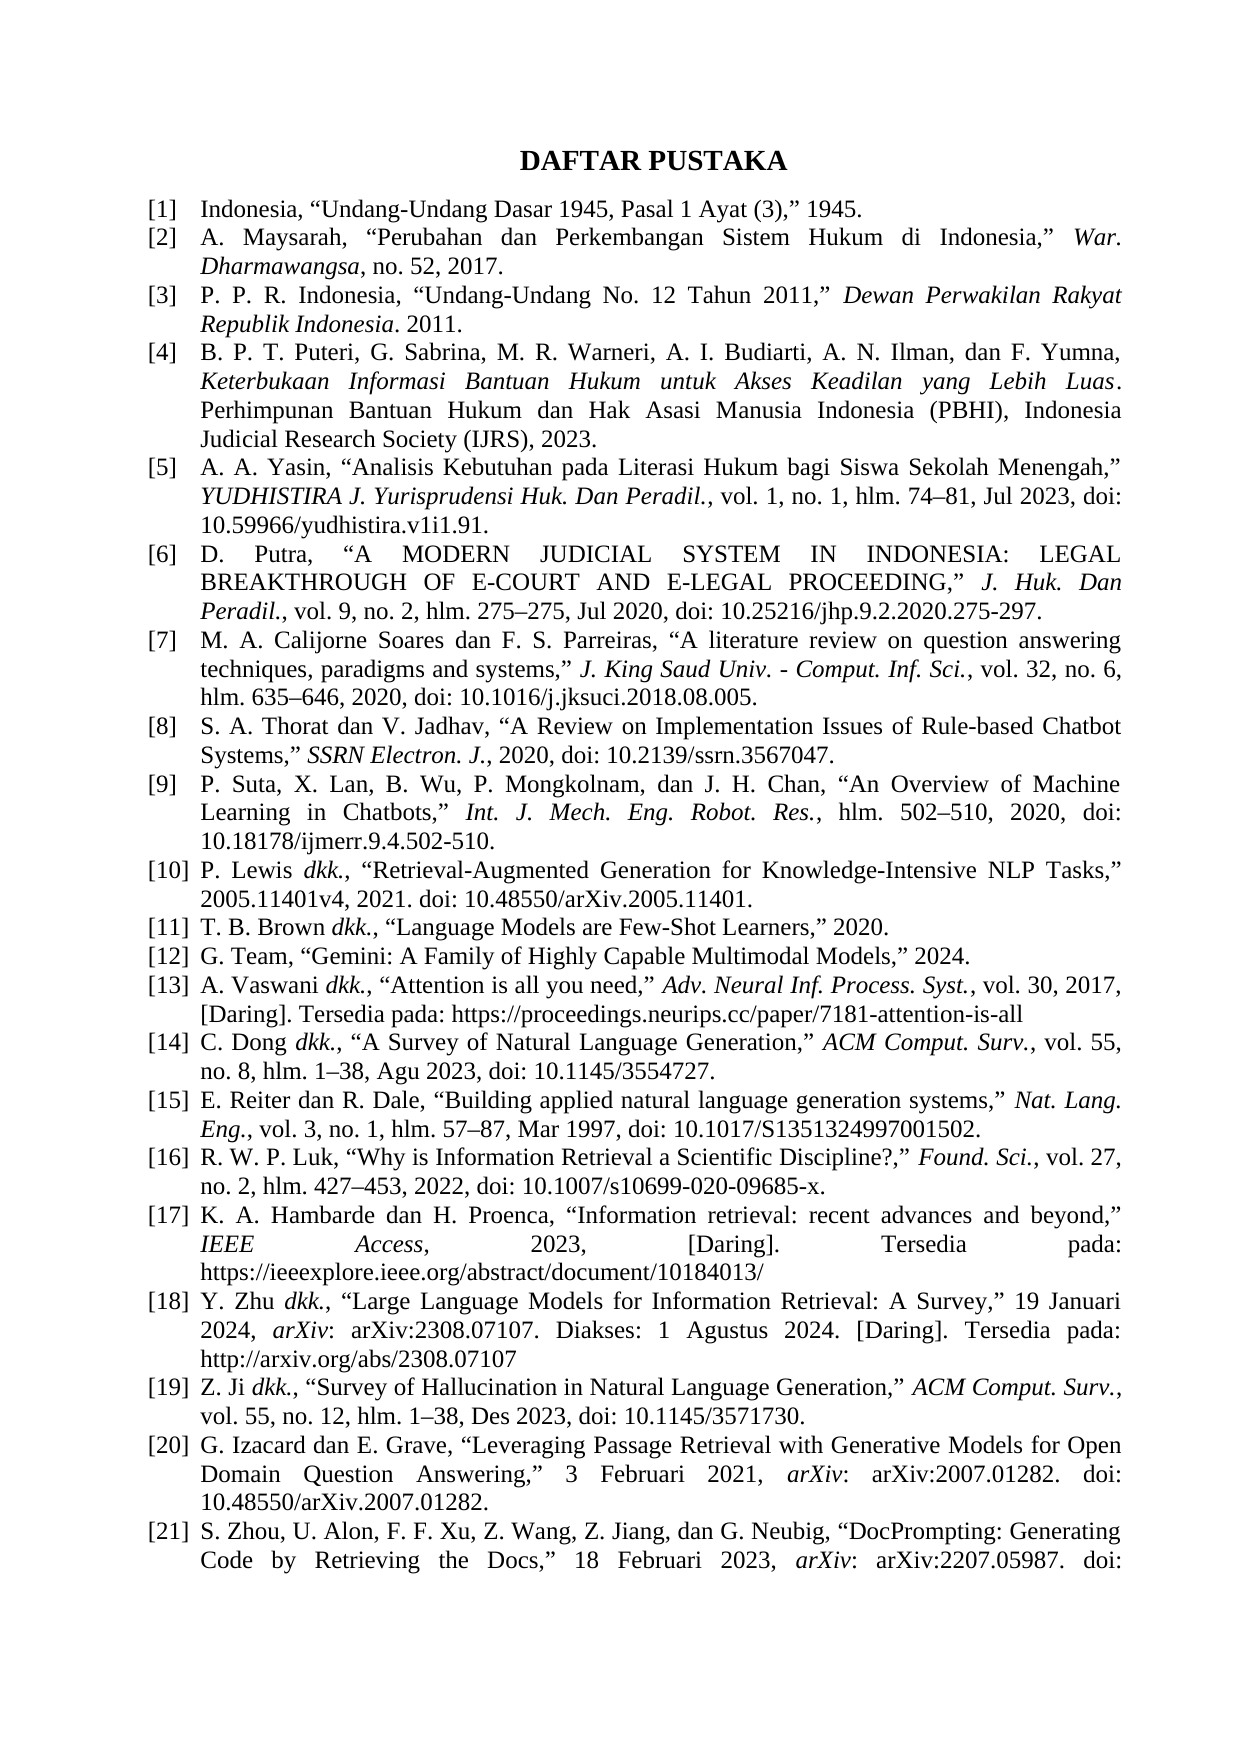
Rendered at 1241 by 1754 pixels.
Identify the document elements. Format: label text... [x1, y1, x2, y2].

text [7] M. A. Calijorne Soares dan F. S. Parreiras, “A literature review on question answering techniques, paradigms and systems,” J. King Saud Univ. - Comput. Inf. Sci., vol. 32, no. 6, hlm. 635–646, 2020, doi: 10.1016/j.jksuci.2018.08.005. [148, 625, 1122, 711]
text [10] P. Lewis dkk., “Retrieval-Augmented Generation for Knowledge-Intensive NLP Tasks,” 2005.11401v4, 2021. doi: 10.48550/arXiv.2005.11401. [148, 855, 1122, 912]
text [20] G. Izacard dan E. Grave, “Leveraging Passage Retrieval with Generative Models for Open Domain Question Answering,” 3 Februari 2021, arXiv: arXiv:2007.01282. doi: 10.48550/arXiv.2007.01282. [148, 1430, 1122, 1516]
text [19] Z. Ji dkk., “Survey of Hallucination in Natural Language Generation,” ACM Comput. Surv., vol. 55, no. 12, hlm. 1–38, Des 2023, doi: 10.1145/3571730. [148, 1372, 1122, 1430]
text [12] G. Team, “Gemini: A Family of Highly Capable Multimodal Models,” 2024. [148, 941, 1122, 970]
text [13] A. Vaswani dkk., “Attention is all you need,” Adv. Neural Inf. Process. Syst., vol. 30, 2017, [Daring]. Tersedia pada: https://proceedings.neurips.cc/paper/7181-attention-is-all [148, 970, 1122, 1027]
text [3] P. P. R. Indonesia, “Undang-Undang No. 12 Tahun 2011,” Dewan Perwakilan Rakyat Republik Indonesia. 2011. [148, 280, 1122, 337]
text [9] P. Suta, X. Lan, B. Wu, P. Mongkolnam, dan J. H. Chan, “An Overview of Machine Learning in Chatbots,” Int. J. Mech. Eng. Robot. Res., hlm. 502–510, 2020, doi: 10.18178/ijmerr.9.4.502-510. [148, 769, 1122, 855]
text [15] E. Reiter dan R. Dale, “Building applied natural language generation systems,” Nat. Lang. Eng., vol. 3, no. 1, hlm. 57–87, Mar 1997, doi: 10.1017/S1351324997001502. [148, 1085, 1122, 1142]
subtitle DAFTAR PUSTAKA [148, 143, 1122, 177]
text [17] K. A. Hambarde dan H. Proenca, “Information retrieval: recent advances and beyond,” IEEE Access, 2023, [Daring]. Tersedia pada: https://ieeexplore.ieee.org/abstract/document/10184013/ [148, 1200, 1122, 1286]
text [16] R. W. P. Luk, “Why is Information Retrieval a Scientific Discipline?,” Found. Sci., vol. 27, no. 2, hlm. 427–453, 2022, doi: 10.1007/s10699-020-09685-x. [148, 1142, 1122, 1200]
text [11] T. B. Brown dkk., “Language Models are Few-Shot Learners,” 2020. [148, 912, 1122, 941]
text [18] Y. Zhu dkk., “Large Language Models for Information Retrieval: A Survey,” 19 Januari 2024, arXiv: arXiv:2308.07107. Diakses: 1 Agustus 2024. [Daring]. Tersedia pada: http://arxiv.org/abs/2308.07107 [148, 1286, 1122, 1372]
text [1] Indonesia, “Undang-Undang Dasar 1945, Pasal 1 Ayat (3),” 1945. [148, 194, 1122, 222]
text [2] A. Maysarah, “Perubahan dan Perkembangan Sistem Hukum di Indonesia,” War. Dharmawangsa, no. 52, 2017. [148, 222, 1122, 280]
text [4] B. P. T. Puteri, G. Sabrina, M. R. Warneri, A. I. Budiarti, A. N. Ilman, dan F. Yumna, Keterbukaan Informasi Bantuan Hukum untuk Akses Keadilan yang Lebih Luas. Perhimpunan Bantuan Hukum dan Hak Asasi Manusia Indonesia (PBHI), Indonesia Judicial Research Society (IJRS), 2023. [148, 337, 1122, 452]
text [5] A. A. Yasin, “Analisis Kebutuhan pada Literasi Hukum bagi Siswa Sekolah Menengah,” YUDHISTIRA J. Yurisprudensi Huk. Dan Peradil., vol. 1, no. 1, hlm. 74–81, Jul 2023, doi: 10.59966/yudhistira.v1i1.91. [148, 452, 1122, 539]
text [8] S. A. Thorat dan V. Jadhav, “A Review on Implementation Issues of Rule-based Chatbot Systems,” SSRN Electron. J., 2020, doi: 10.2139/ssrn.3567047. [148, 711, 1122, 769]
text [21] S. Zhou, U. Alon, F. F. Xu, Z. Wang, Z. Jiang, dan G. Neubig, “DocPrompting: Generating Code by Retrieving the Docs,” 18 Februari 2023, arXiv: arXiv:2207.05987. doi: [148, 1516, 1122, 1574]
text [14] C. Dong dkk., “A Survey of Natural Language Generation,” ACM Comput. Surv., vol. 55, no. 8, hlm. 1–38, Agu 2023, doi: 10.1145/3554727. [148, 1027, 1122, 1085]
text [6] D. Putra, “A MODERN JUDICIAL SYSTEM IN INDONESIA: LEGAL BREAKTHROUGH OF E-COURT AND E-LEGAL PROCEEDING,” J. Huk. Dan Peradil., vol. 9, no. 2, hlm. 275–275, Jul 2020, doi: 10.25216/jhp.9.2.2020.275-297. [148, 539, 1122, 625]
